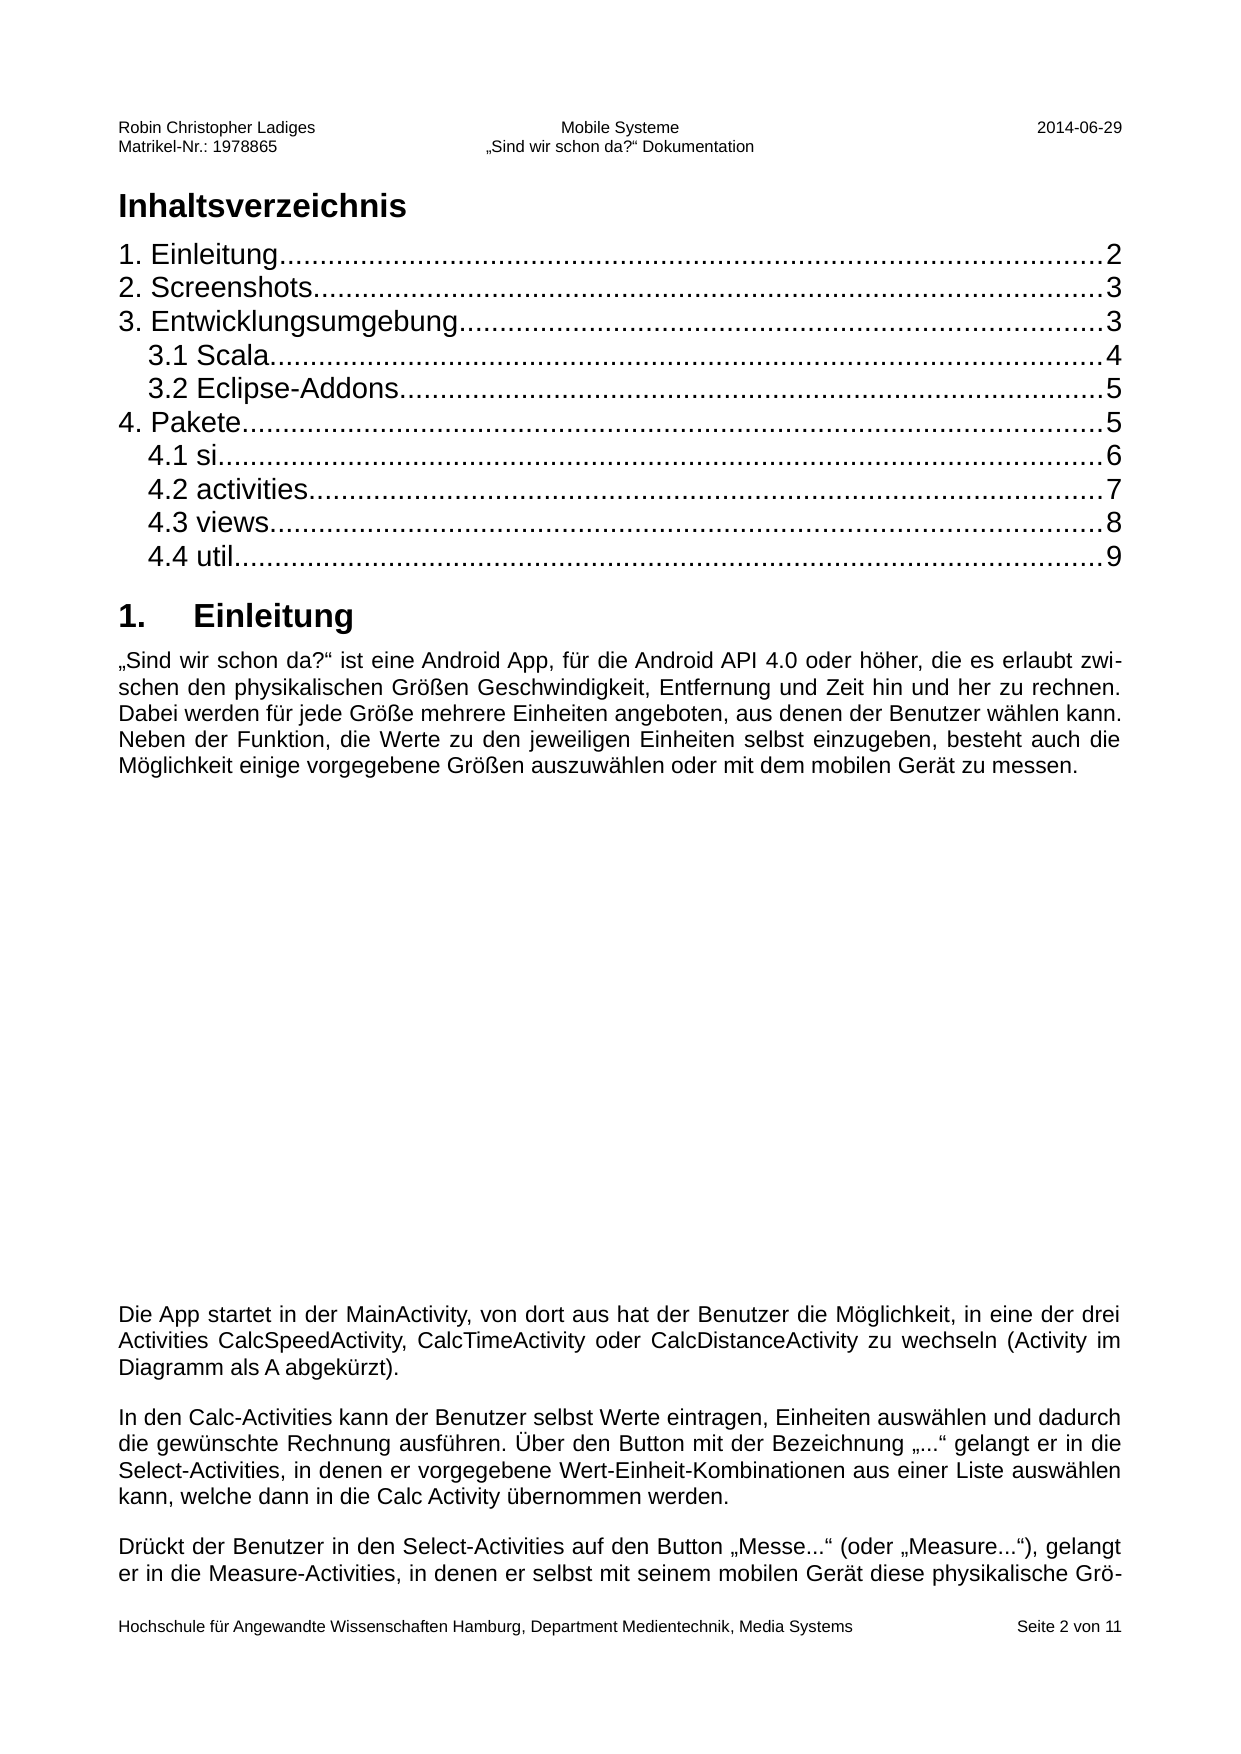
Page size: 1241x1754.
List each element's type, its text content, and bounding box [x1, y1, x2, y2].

text 2. Screenshots 3 [118, 270, 1122, 304]
text 4.4 util 9 [148, 539, 1122, 572]
text 4.2 activities 7 [148, 472, 1122, 505]
text 4. Pakete 5 [118, 404, 1122, 438]
text 3.2 Eclipse-Addons 5 [148, 371, 1122, 404]
text In den Calc-Activities kann der Benutzer selbst Werte eintragen, Einheiten auswählen und dadurch die gewünschte Rechnung ausführen. Über den Button mit der Bezeichnung „...“ gelangt er in die Select-Activities, in denen er vorgegebene Wert-Einheit-Kombinationen aus einer Liste auswählen kann, welche dann in die Calc Activity übernommen werden. [118, 1404, 1122, 1509]
text „Sind wir schon da?“ ist eine Android App, für die Android API 4.0 oder höher, die es erlaubt zwi­schen den physikalischen Größen Geschwindigkeit, Entfernung und Zeit hin und her zu rechnen. Dabei werden für jede Größe meh­rere Einheiten angeboten, aus denen der Benutzer wählen kann. Neben der Funktion, die Werte zu den jeweiligen Einheiten selbst einzugeben, besteht auch die Möglichkeit einige vorgegebene Grö­ßen auszuwählen oder mit dem mobilen Gerät zu messen. [118, 647, 1122, 779]
subtitle 1. Einleitung [118, 596, 1122, 635]
text Drückt der Benutzer in den Select-Activities auf den Button „Messe...“ (oder „Measure...“), gelangt er in die Measure-Activities, in denen er selbst mit seinem mobilen Gerät diese physikalische Grö­ [118, 1533, 1122, 1586]
text 4.1 si 6 [148, 438, 1122, 472]
subtitle Inhaltsverzeichnis [118, 186, 1122, 224]
text Die App startet in der MainActivity, von dort aus hat der Benutzer die Möglichkeit, in eine der drei Activities CalcSpeedActivity, CalcTimeActivity oder CalcDistanceActivity zu wechseln (Activity im Diagramm als A abgekürzt). [118, 1301, 1122, 1380]
text 4.3 views 8 [148, 505, 1122, 539]
text 3. Entwicklungsumgebung 3 [118, 304, 1122, 337]
text 3.1 Scala 4 [148, 337, 1122, 371]
text 1. Einleitung 2 [118, 237, 1122, 270]
